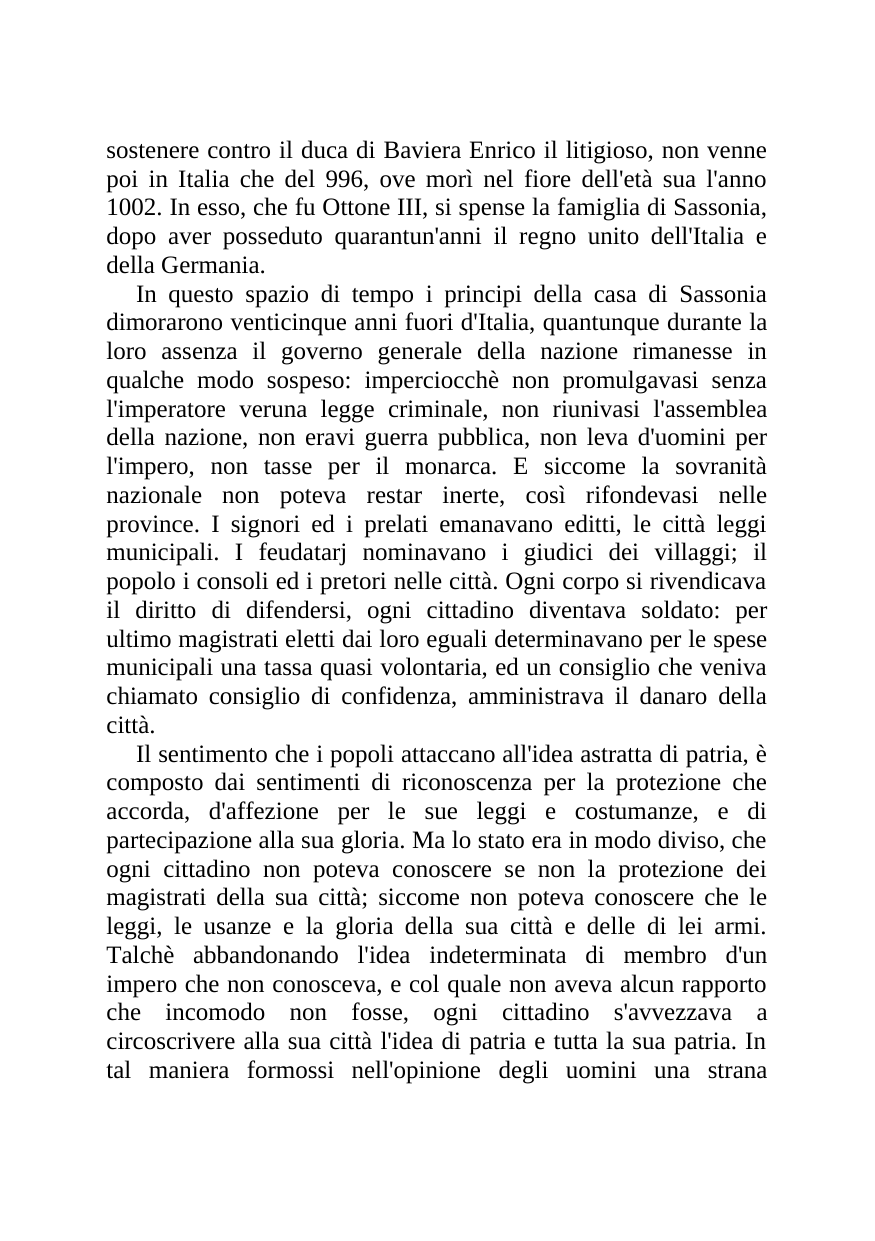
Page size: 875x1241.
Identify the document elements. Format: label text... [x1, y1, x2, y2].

text Il sentimento che i popoli attaccano all'idea astratta di patria, è composto dai sentimenti di riconoscenza per la protezione che accorda, d'affezione per le sue leggi e costumanze, e di partecipazione alla sua gloria. Ma lo stato era in modo diviso, che ogni cittadino non poteva conoscere se non la protezione dei magistrati della sua città; siccome non poteva conoscere che le leggi, le usanze e la gloria della sua città e delle di lei armi. Talchè abbandonando l'idea indeterminata di membro d'un impero che non conosceva, e col quale non aveva alcun rapporto che incomodo non fosse, ogni cittadino s'avvezzava a circoscrivere alla sua città l'idea di patria e tutta la sua patria. In tal maniera formossi nell'opinione degli uomini una strana [106, 739, 768, 1084]
text In questo spazio di tempo i principi della casa di Sassonia dimorarono venticinque anni fuori d'Italia, quantunque durante la loro assenza il governo generale della nazione rimanesse in qualche modo sospeso: imperciocchè non promulgavasi senza l'imperatore veruna legge criminale, non riunivasi l'assemblea della nazione, non eravi guerra pubblica, non leva d'uomini per l'impero, non tasse per il monarca. E siccome la sovranità nazionale non poteva restar inerte, così rifondevasi nelle province. I signori ed i prelati emanavano editti, le città leggi municipali. I feudatarj nominavano i giudici dei villaggi; il popolo i consoli ed i pretori nelle città. Ogni corpo si rivendicava il diritto di difendersi, ogni cittadino diventava soldato: per ultimo magistrati eletti dai loro eguali determinavano per le spese municipali una tassa quasi volontaria, ed un consiglio che veniva chiamato consiglio di confidenza, amministrava il danaro della città. [106, 279, 768, 739]
text sostenere contro il duca di Baviera Enrico il litigioso, non venne poi in Italia che del 996, ove morì nel fiore dell'età sua l'anno 1002. In esso, che fu Ottone III, si spense la famiglia di Sassonia, dopo aver posseduto quarantun'anni il regno unito dell'Italia e della Germania. [106, 135, 768, 279]
